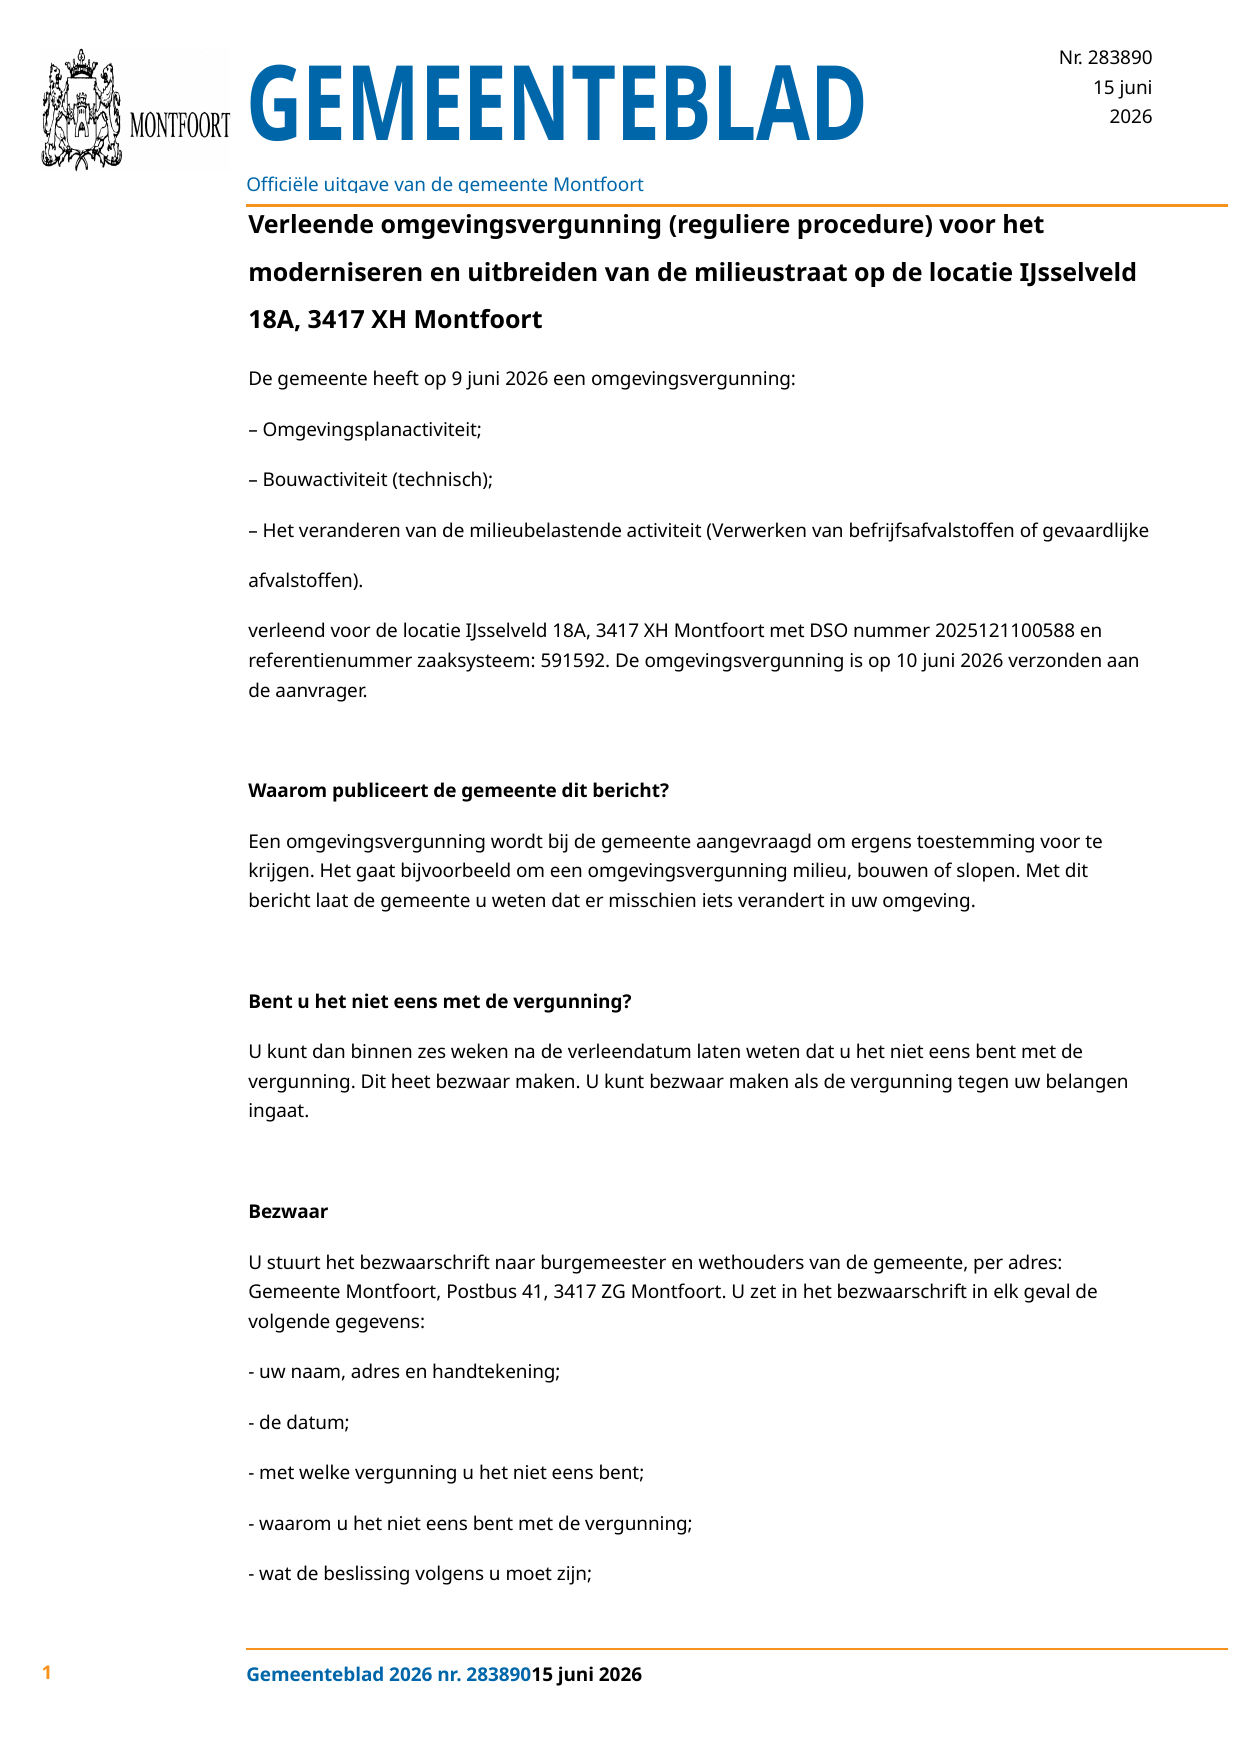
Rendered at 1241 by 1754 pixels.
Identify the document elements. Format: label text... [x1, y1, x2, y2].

text Verleende omgevingsvergunning (reguliere procedure) voor het moderniseren en uitbreiden van de milieustraat op de locatie IJsselveld 18A, 3417 XH Montfoort [248, 207, 1152, 336]
text U kunt dan binnen zes weken na de verleendatum laten weten dat u het niet eens bent met de vergunning. Dit heet bezwaar maken. U kunt bezwaar maken als de vergunning tegen uw belangen ingaat. [248, 1038, 1152, 1123]
text Een omgevingsvergunning wordt bij de gemeente aangevraagd om ergens toestemming voor te krijgen. Het gaat bijvoorbeeld om een omgevingsvergunning milieu, bouwen of slopen. Met dit bericht laat de gemeente u weten dat er misschien iets verandert in uw omgeving. [248, 828, 1152, 913]
text – Bouwactiviteit (technisch); [248, 466, 1152, 492]
text Bent u het niet eens met de vergunning? [248, 988, 1152, 1014]
text - waarom u het niet eens bent met de vergunning; [248, 1510, 1152, 1535]
picture [41, 47, 231, 172]
text - met welke vergunning u het niet eens bent; [248, 1459, 1152, 1485]
text - de datum; [248, 1409, 1152, 1434]
text – Het veranderen van de milieubelastende activiteit (Verwerken van befrijfsafvalstoffen of gevaardlijke [248, 517, 1152, 542]
text - uw naam, adres en handtekening; [248, 1358, 1152, 1384]
text afvalstoffen). [248, 567, 1152, 593]
text verleend voor de locatie IJsselveld 18A, 3417 XH Montfoort met DSO nummer 2025121100588 en referentienummer zaaksysteem: 591592. De omgevingsvergunning is op 10 juni 2026 verzonden aan de aanvrager. [248, 618, 1152, 702]
text - wat de beslissing volgens u moet zijn; [248, 1560, 1152, 1586]
text Bezwaar [248, 1198, 1152, 1224]
text U stuurt het bezwaarschrift naar burgemeester en wethouders van de gemeente, per adres: Gemeente Montfoort, Postbus 41, 3417 ZG Montfoort. U zet in het bezwaarschrift in elk geval de volgende gegevens: [248, 1249, 1152, 1334]
text De gemeente heeft op 9 juni 2026 een omgevingsvergunning: [248, 366, 1152, 391]
text Waarom publiceert de gemeente dit bericht? [248, 778, 1152, 803]
text – Omgevingsplanactiviteit; [248, 416, 1152, 442]
